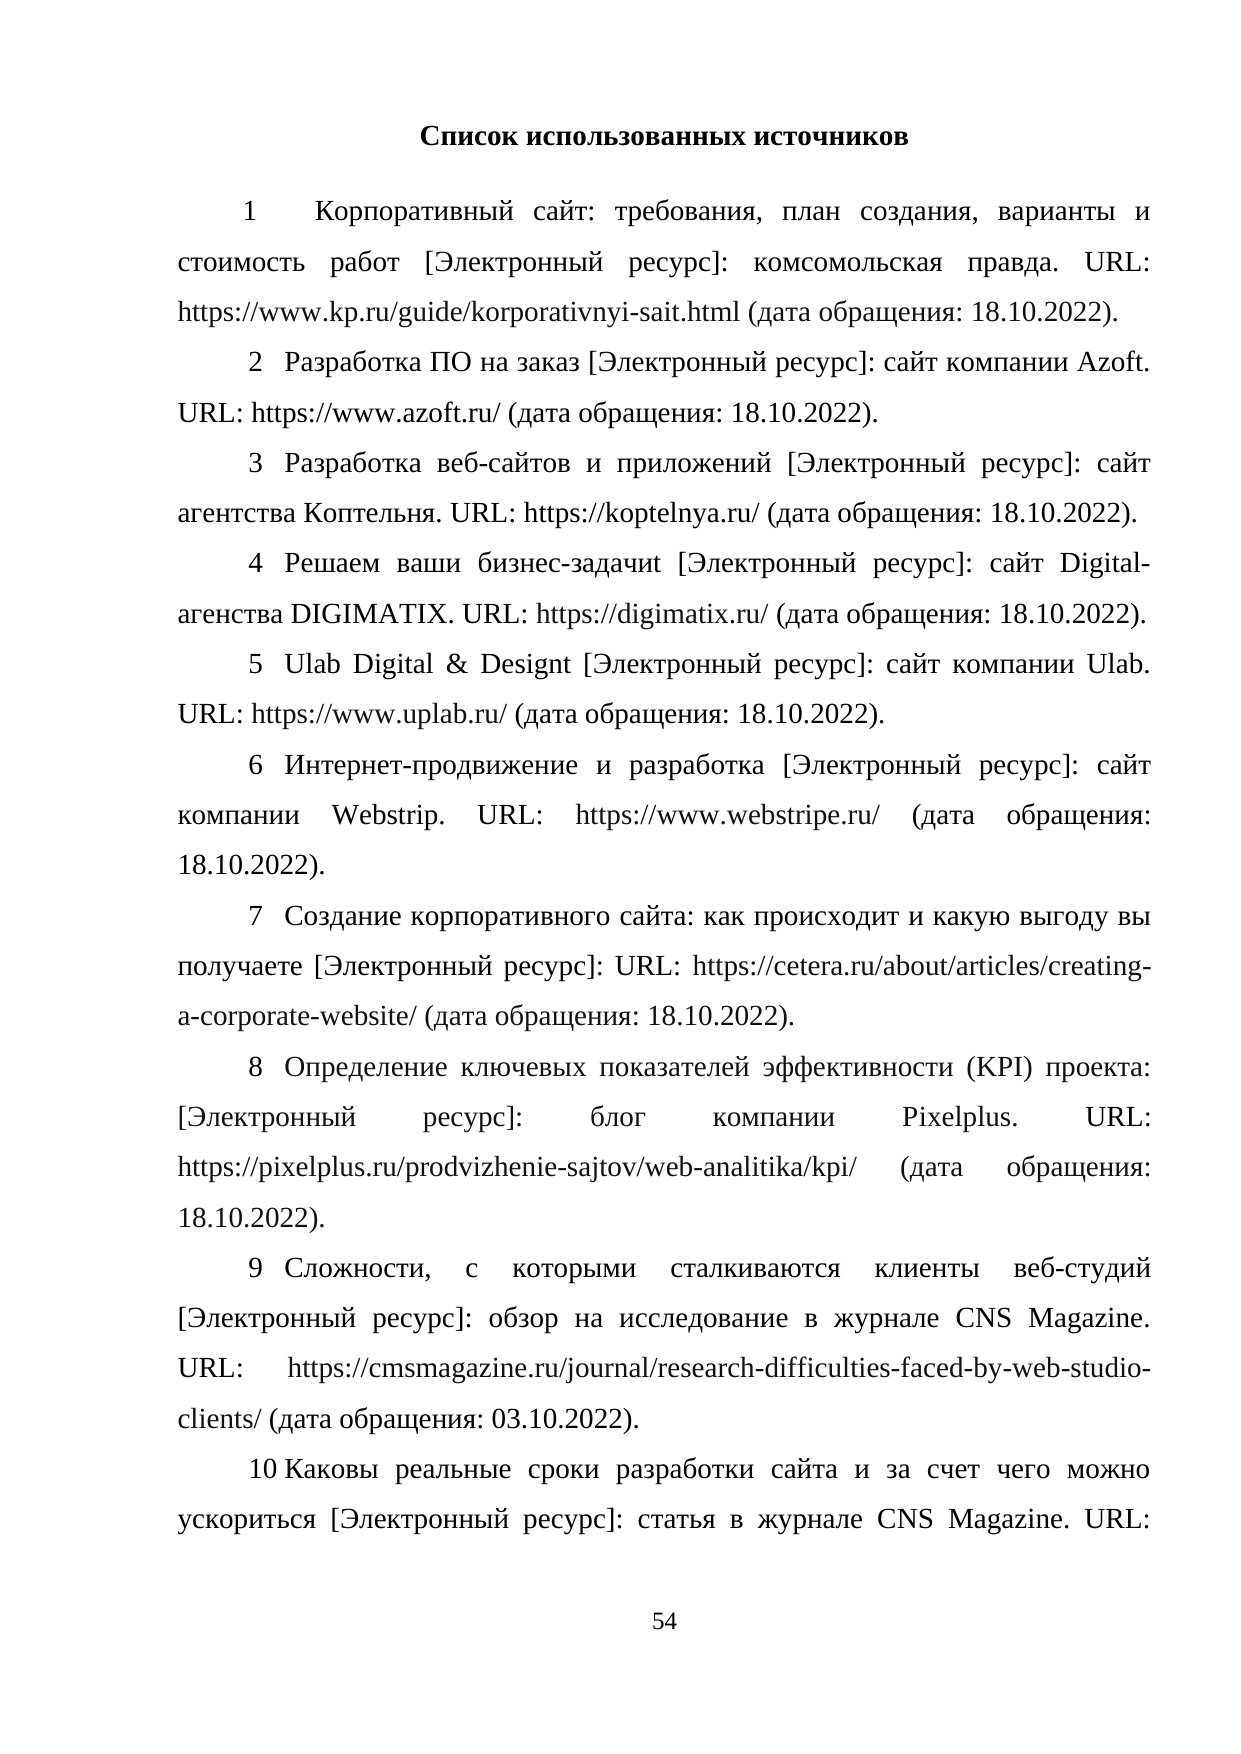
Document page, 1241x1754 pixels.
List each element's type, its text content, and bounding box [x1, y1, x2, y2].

subtitle Список использованных источников [177, 118, 1152, 152]
list Решаем ваши бизнес-задачиt [Электронный ресурс]: сайт Digital-агенства DIGIMATIX. URL: https://digimatix.ru/ (дата обращения: 18.10.2022). [177, 546, 1152, 629]
list Интернет-продвижение и разработка [Электронный ресурс]: сайт компании Webstrip. URL: https://www.webstripe.ru/ (дата обращения: 18.10.2022). [177, 747, 1152, 881]
list Определение ключевых показателей эффективности (KPI) проекта: [Электронный ресурс]: блог компании Pixelplus. URL: https://pixelplus.ru/prodvizhenie-sajtov/web-analitika/kpi/ (дата обращения: 18.10.2022). [177, 1049, 1152, 1233]
list Корпоративный сайт: требования, план создания, варианты и стоимость работ [Электронный ресурс]: комсомольская правда. URL: https://www.kp.ru/guide/korporativnyi-sait.html (дата обращения: 18.10.2022). [177, 193, 1152, 328]
list Ulab Digital & Designt [Электронный ресурс]: сайт компании Ulab. URL: https://www.uplab.ru/ (дата обращения: 18.10.2022). [177, 646, 1152, 730]
list Разработка веб-сайтов и приложений [Электронный ресурс]: сайт агентства Коптельня. URL: https://koptelnya.ru/ (дата обращения: 18.10.2022). [177, 445, 1152, 529]
list Разработка ПО на заказ [Электронный ресурс]: сайт компании Azoft. URL: https://www.azoft.ru/ (дата обращения: 18.10.2022). [177, 344, 1152, 428]
list Создание корпоративного сайта: как происходит и какую выгоду вы получаете [Электронный ресурс]: URL: https://cetera.ru/about/articles/creating-a-corporate-website/ (дата обращения: 18.10.2022). [177, 898, 1152, 1032]
list Каковы реальные сроки разработки сайта и за счет чего можно ускориться [Электронный ресурс]: статья в журнале CNS Magazine. URL: [177, 1451, 1152, 1535]
list Сложности, с которыми сталкиваются клиенты веб-студий [Электронный ресурс]: обзор на исследование в журнале CNS Magazine. URL: https://cmsmagazine.ru/journal/research-difficulties-faced-by-web-studio-clients/ (дата обращения: 03.10.2022). [177, 1250, 1152, 1434]
